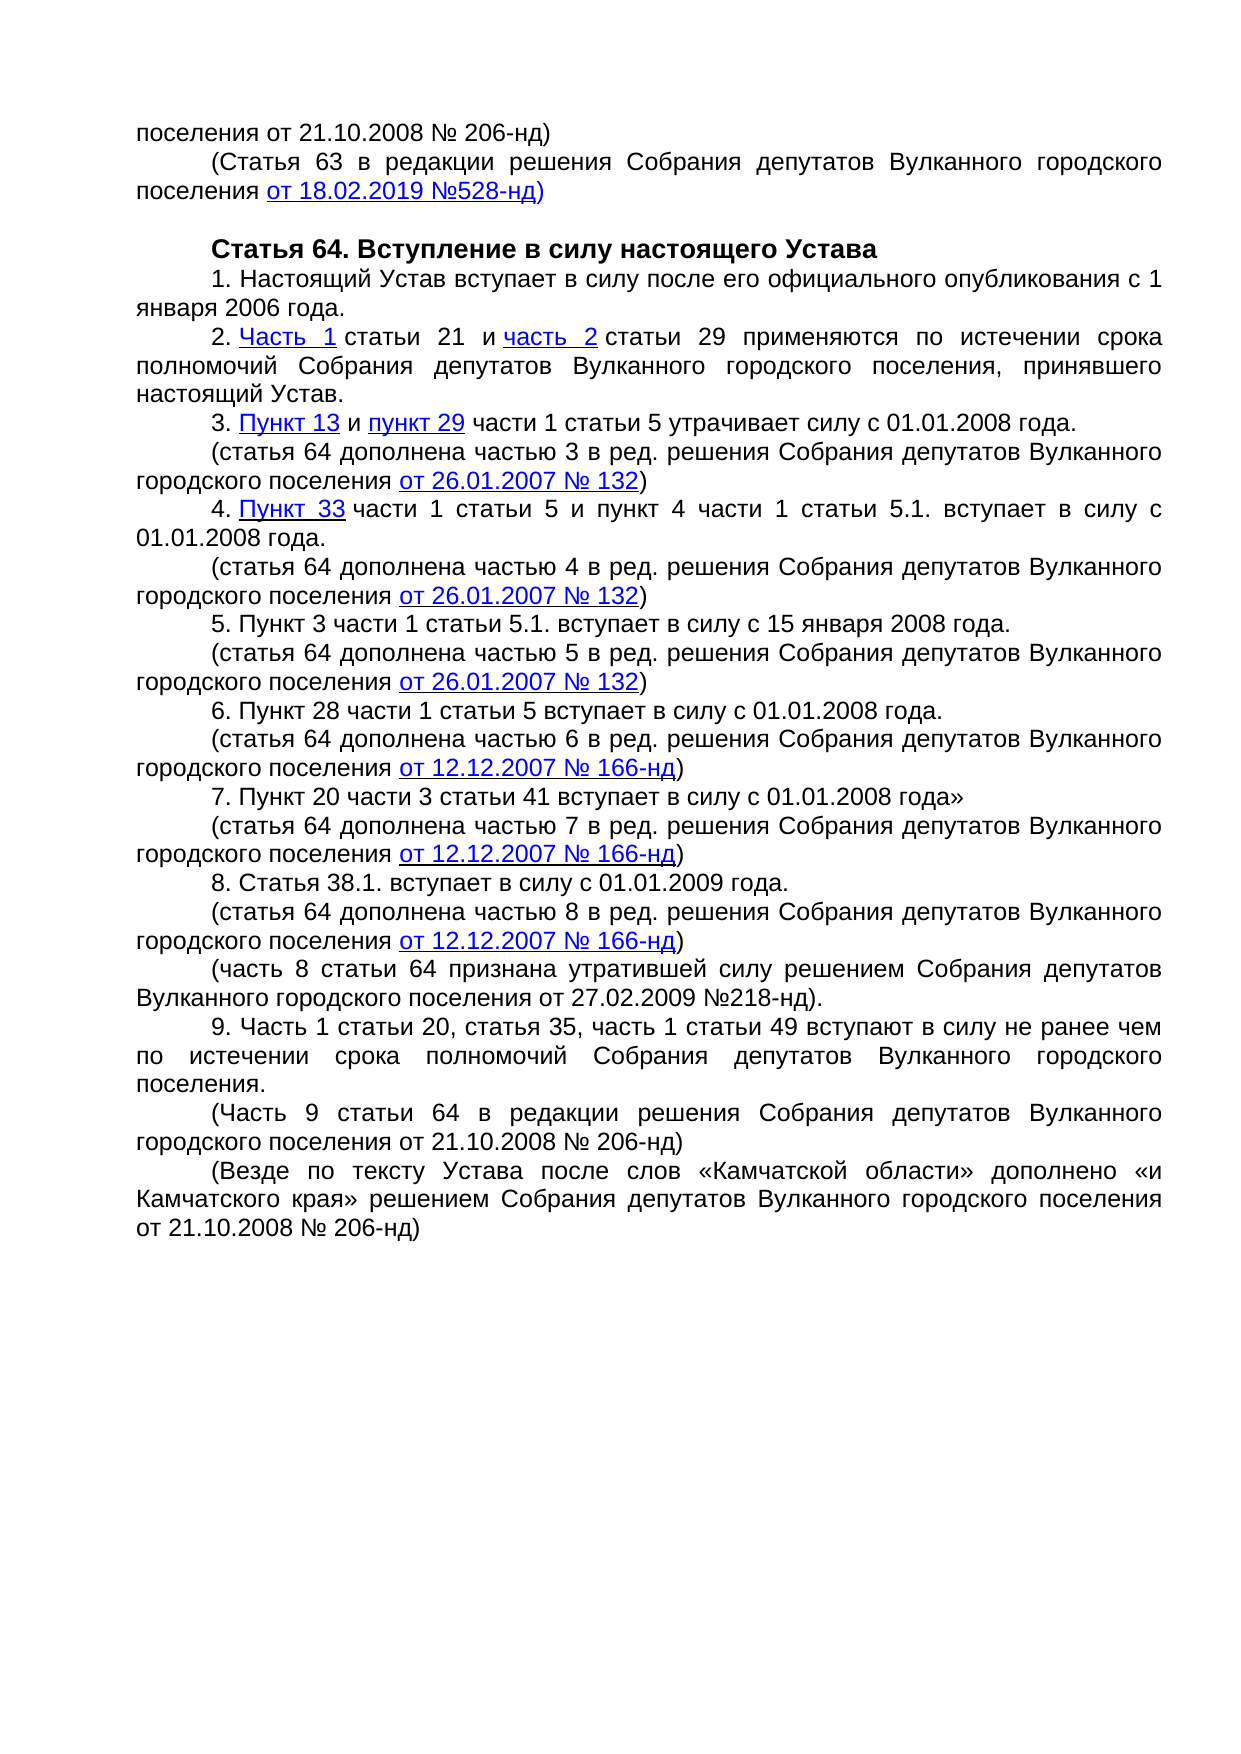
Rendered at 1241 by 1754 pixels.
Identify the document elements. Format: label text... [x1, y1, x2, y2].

text (Часть 9 статьи 64 в редакции решения Собрания депутатов Вулканного городского поселения от 21.10.2008 № 206-нд) [136, 1098, 1163, 1156]
text (часть 8 статьи 64 признана утратившей силу решением Собрания депутатов Вулканного городского поселения от 27.02.2009 №218-нд). [136, 954, 1163, 1012]
text 1. Настоящий Устав вступает в силу после его официального опубликования с 1 января 2006 года. [136, 264, 1163, 322]
text 5. Пункт 3 части 1 статьи 5.1. вступает в силу с 15 января 2008 года. [136, 609, 1163, 638]
text (статья 64 дополнена частью 4 в ред. решения Собрания депутатов Вулканного городского поселения от 26.01.2007 № 132) [136, 552, 1163, 609]
text 3. Пункт 13 и пункт 29 части 1 статьи 5 утрачивает силу с 01.01.2008 года. [136, 408, 1163, 437]
text поселения от 21.10.2008 № 206-нд) [136, 118, 1163, 147]
text (статья 64 дополнена частью 6 в ред. решения Собрания депутатов Вулканного городского поселения от 12.12.2007 № 166-нд) [136, 724, 1163, 782]
text 9. Часть 1 статьи 20, статья 35, часть 1 статьи 49 вступают в силу не ранее чем по истечении срока полномочий Собрания депутатов Вулканного городского поселения. [136, 1012, 1163, 1098]
text 4. Пункт 33 части 1 статьи 5 и пункт 4 части 1 статьи 5.1. вступает в силу с 01.01.2008 года. [136, 494, 1163, 552]
text (статья 64 дополнена частью 8 в ред. решения Собрания депутатов Вулканного городского поселения от 12.12.2007 № 166-нд) [136, 897, 1163, 954]
text (статья 64 дополнена частью 5 в ред. решения Собрания депутатов Вулканного городского поселения от 26.01.2007 № 132) [136, 638, 1163, 696]
text 2. Часть 1 статьи 21 и часть 2 статьи 29 применяются по истечении срока полномочий Собрания депутатов Вулканного городского поселения, принявшего настоящий Устав. [136, 322, 1163, 408]
text Статья 64. Вступление в силу настоящего Устава [136, 233, 1163, 264]
text (статья 64 дополнена частью 3 в ред. решения Собрания депутатов Вулканного городского поселения от 26.01.2007 № 132) [136, 437, 1163, 494]
text 6. Пункт 28 части 1 статьи 5 вступает в силу с 01.01.2008 года. [136, 696, 1163, 724]
text (статья 64 дополнена частью 7 в ред. решения Собрания депутатов Вулканного городского поселения от 12.12.2007 № 166-нд) [136, 811, 1163, 868]
text 8. Статья 38.1. вступает в силу с 01.01.2009 года. [136, 868, 1163, 897]
text (Статья 63 в редакции решения Собрания депутатов Вулканного городского поселения от 18.02.2019 №528-нд) [136, 147, 1163, 204]
text (Везде по тексту Устава после слов «Камчатской области» дополнено «и Камчатского края» решением Собрания депутатов Вулканного городского поселения от 21.10.2008 № 206-нд) [136, 1156, 1163, 1242]
text 7. Пункт 20 части 3 статьи 41 вступает в силу с 01.01.2008 года» [136, 782, 1163, 811]
